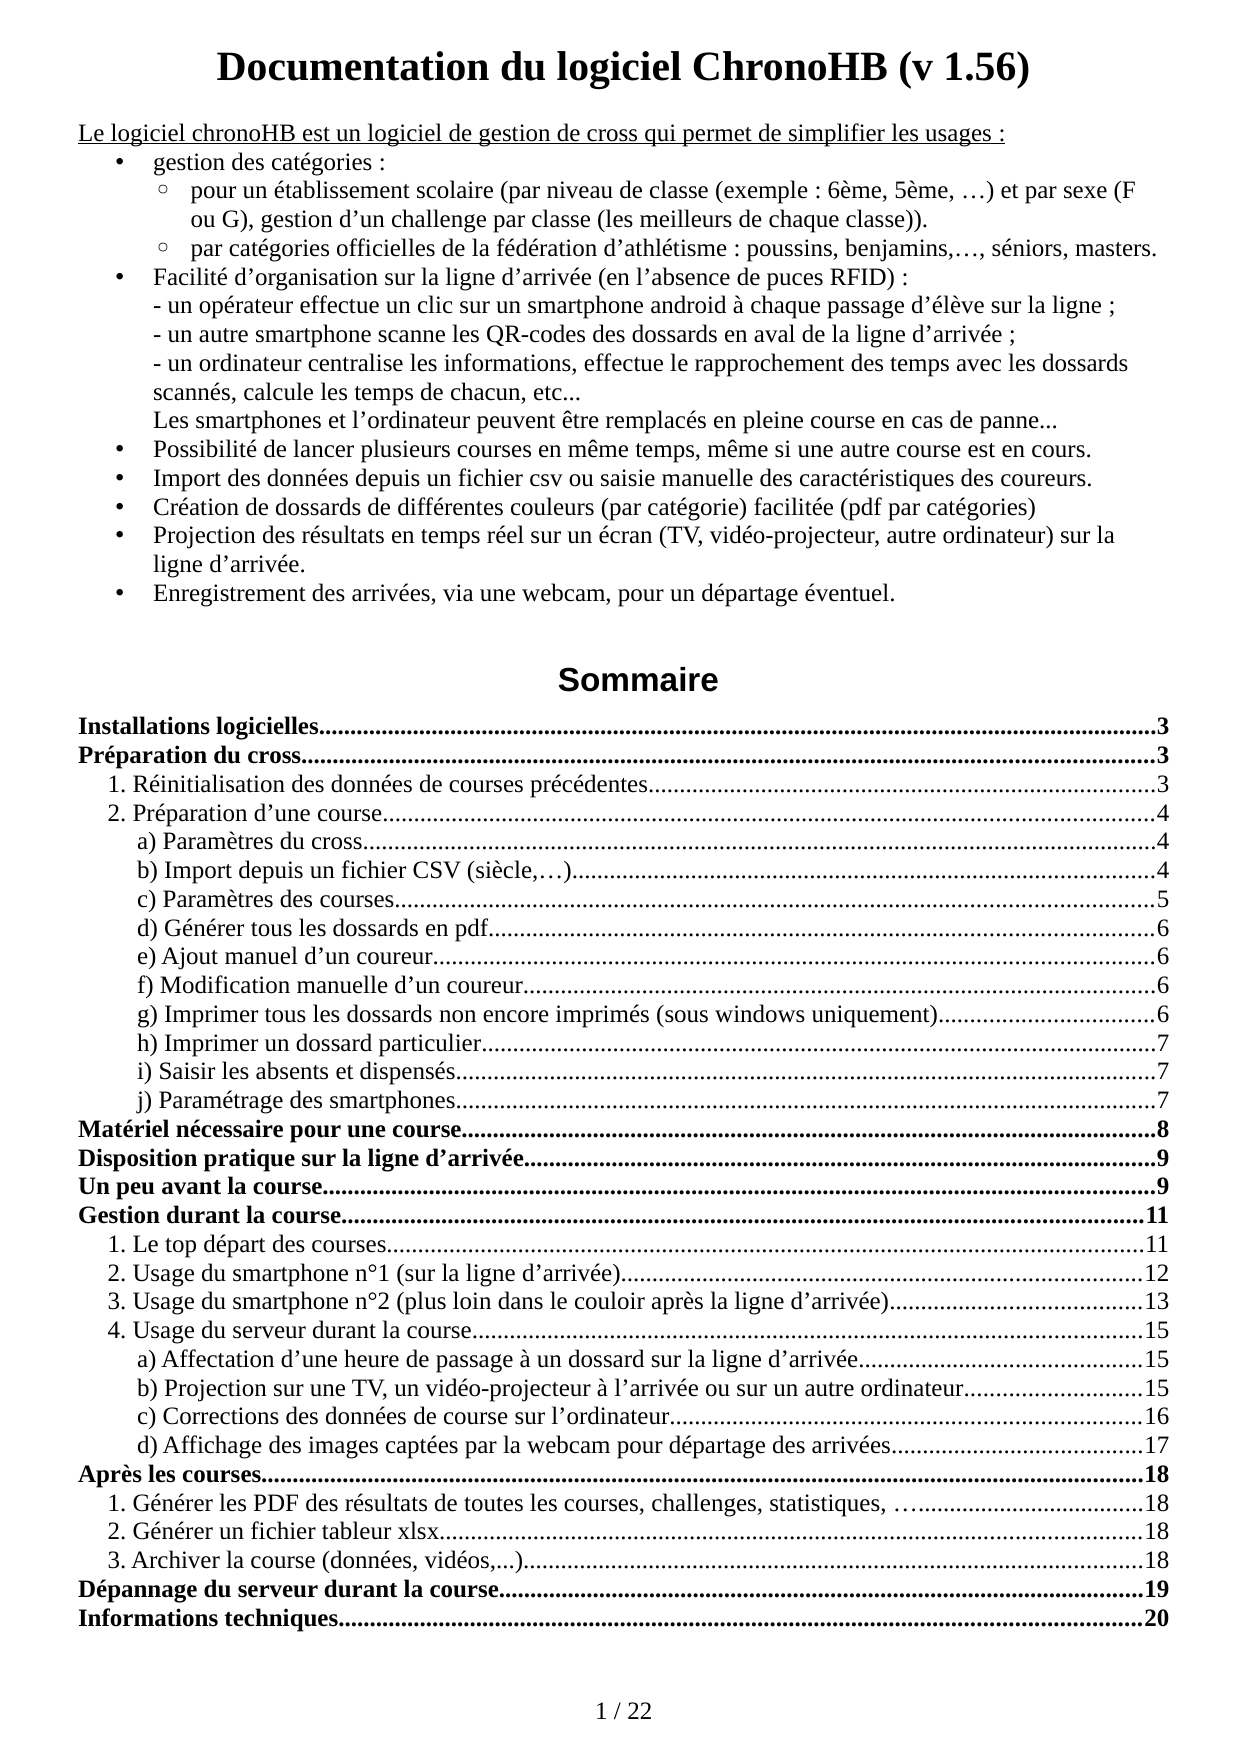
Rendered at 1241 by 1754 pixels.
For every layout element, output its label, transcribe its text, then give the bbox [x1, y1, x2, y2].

subtitle c) Corrections des données de course sur l’ordinateur 16 [137, 1401, 1169, 1430]
list Facilité d’organisation sur la ligne d’arrivée (en l’absence de puces RFID) : - un opérateur effectue un clic sur un smartphone android à chaque passage d’élève sur la ligne ; - un autre smartphone scanne les QR-codes des dossards en aval de la ligne d’arrivée ; - un ordinateur centralise les informations, effectue le rapprochement des temps avec les dossards scannés, calcule les temps de chacun, etc... Les smartphones et l’ordinateur peuvent être remplacés en pleine course en cas de panne... [115, 262, 1169, 434]
list pour un établissement scolaire (par niveau de classe (exemple : 6ème, 5ème, …) et par sexe (F ou G), gestion d’un challenge par classe (les meilleurs de chaque classe)). [153, 176, 1169, 233]
subtitle f) Modification manuelle d’un coureur 6 [137, 970, 1169, 999]
subtitle 3. Usage du smartphone n°2 (plus loin dans le couloir après la ligne d’arrivée) 13 [107, 1286, 1169, 1315]
subtitle 1. Générer les PDF des résultats de toutes les courses, challenges, statistiques, … 18 [107, 1488, 1169, 1516]
subtitle Gestion durant la course 11 [78, 1200, 1169, 1229]
subtitle d) Générer tous les dossards en pdf 6 [137, 913, 1169, 941]
text Le logiciel chronoHB est un logiciel de gestion de cross qui permet de simplifier les usages : [78, 118, 1169, 147]
subtitle 2. Préparation d’une course 4 [107, 798, 1169, 826]
subtitle Sommaire [107, 661, 1169, 699]
subtitle i) Saisir les absents et dispensés 7 [137, 1056, 1169, 1085]
subtitle a) Affectation d’une heure de passage à un dossard sur la ligne d’arrivée 15 [137, 1344, 1169, 1373]
subtitle Installations logicielles 3 [78, 711, 1169, 740]
text Documentation du logiciel ChronoHB (v 1.56) [78, 41, 1169, 89]
list Enregistrement des arrivées, via une webcam, pour un départage éventuel. [115, 578, 1169, 607]
subtitle 2. Usage du smartphone n°1 (sur la ligne d’arrivée) 12 [107, 1258, 1169, 1286]
subtitle Un peu avant la course 9 [78, 1171, 1169, 1200]
list gestion des catégories : [115, 147, 1169, 176]
list Import des données depuis un fichier csv ou saisie manuelle des caractéristiques des coureurs. [115, 463, 1169, 492]
subtitle a) Paramètres du cross 4 [137, 826, 1169, 855]
subtitle Informations techniques 20 [78, 1603, 1169, 1631]
subtitle 1. Le top départ des courses 11 [107, 1229, 1169, 1258]
subtitle j) Paramétrage des smartphones 7 [137, 1085, 1169, 1114]
subtitle Après les courses 18 [78, 1459, 1169, 1488]
subtitle e) Ajout manuel d’un coureur 6 [137, 941, 1169, 970]
subtitle h) Imprimer un dossard particulier 7 [137, 1028, 1169, 1056]
subtitle Préparation du cross 3 [78, 740, 1169, 769]
subtitle d) Affichage des images captées par la webcam pour départage des arrivées 17 [137, 1430, 1169, 1459]
list Possibilité de lancer plusieurs courses en même temps, même si une autre course est en cours. [115, 434, 1169, 463]
list Création de dossards de différentes couleurs (par catégorie) facilitée (pdf par catégories) [115, 492, 1169, 521]
subtitle 3. Archiver la course (données, vidéos,...) 18 [107, 1545, 1169, 1574]
subtitle c) Paramètres des courses 5 [137, 884, 1169, 913]
subtitle b) Projection sur une TV, un vidéo-projecteur à l’arrivée ou sur un autre ordinateur 15 [137, 1373, 1169, 1401]
subtitle Matériel nécessaire pour une course 8 [78, 1114, 1169, 1143]
subtitle b) Import depuis un fichier CSV (siècle,…) 4 [137, 855, 1169, 884]
subtitle 4. Usage du serveur durant la course 15 [107, 1315, 1169, 1344]
subtitle Disposition pratique sur la ligne d’arrivée 9 [78, 1143, 1169, 1171]
subtitle g) Imprimer tous les dossards non encore imprimés (sous windows uniquement) 6 [137, 999, 1169, 1028]
list Projection des résultats en temps réel sur un écran (TV, vidéo-projecteur, autre ordinateur) sur la ligne d’arrivée. [115, 521, 1169, 578]
list par catégories officielles de la fédération d’athlétisme : poussins, benjamins,…, séniors, masters. [153, 233, 1169, 262]
subtitle 1. Réinitialisation des données de courses précédentes 3 [107, 769, 1169, 798]
subtitle Dépannage du serveur durant la course 19 [78, 1574, 1169, 1603]
subtitle 2. Générer un fichier tableur xlsx 18 [107, 1516, 1169, 1545]
